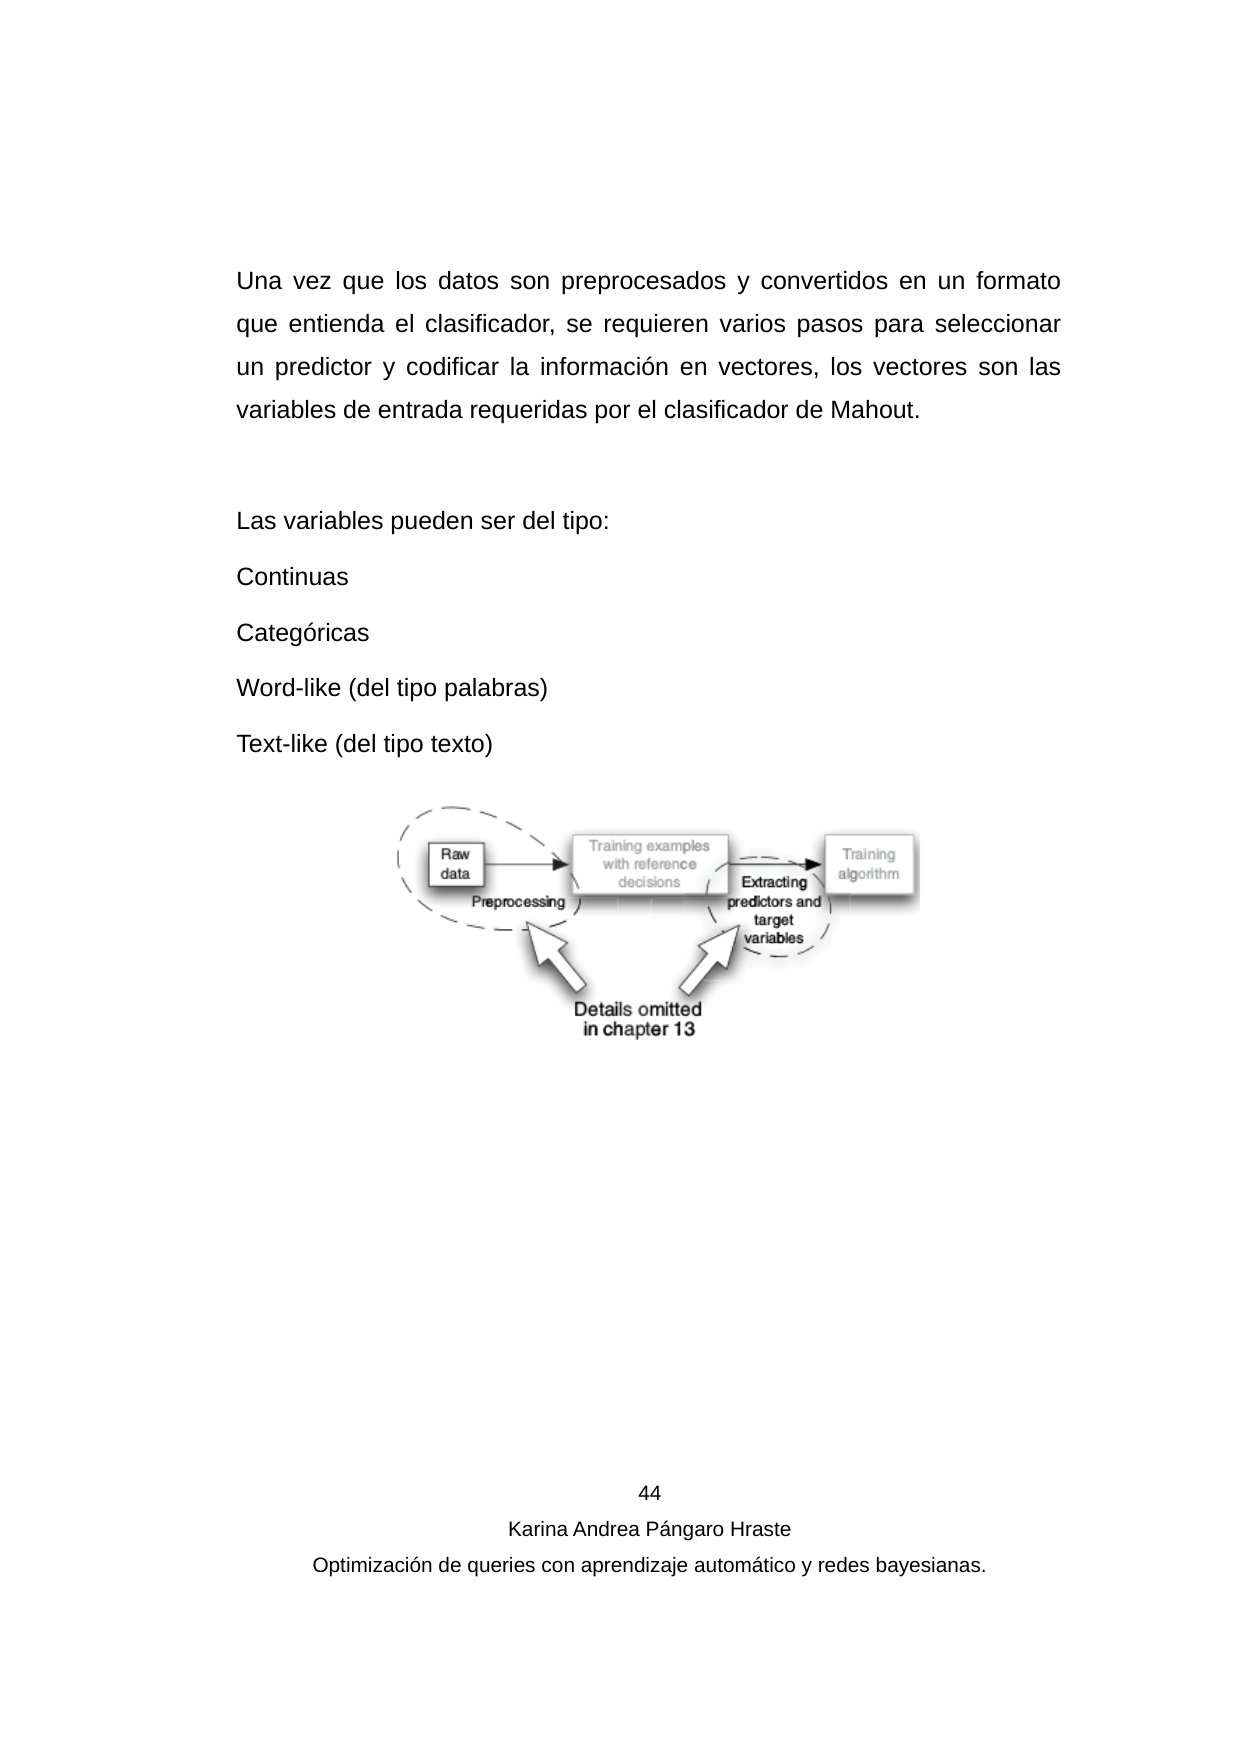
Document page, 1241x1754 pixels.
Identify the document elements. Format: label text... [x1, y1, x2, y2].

text Una vez que los datos son preprocesados y convertidos en un formato que entienda el clasificador, se requieren varios pasos para seleccionar un predictor y codificar la información en vectores, los vectores son las variables de entrada requeridas por el clasificador de Mahout. [236, 266, 1063, 424]
text Word-like (del tipo palabras) [236, 673, 1063, 702]
text Continuas [236, 562, 1063, 591]
text Text-like (del tipo texto) [236, 729, 1063, 758]
text Las variables pueden ser del tipo: [236, 506, 1063, 535]
picture [378, 784, 921, 1086]
text Categóricas [236, 618, 1063, 646]
